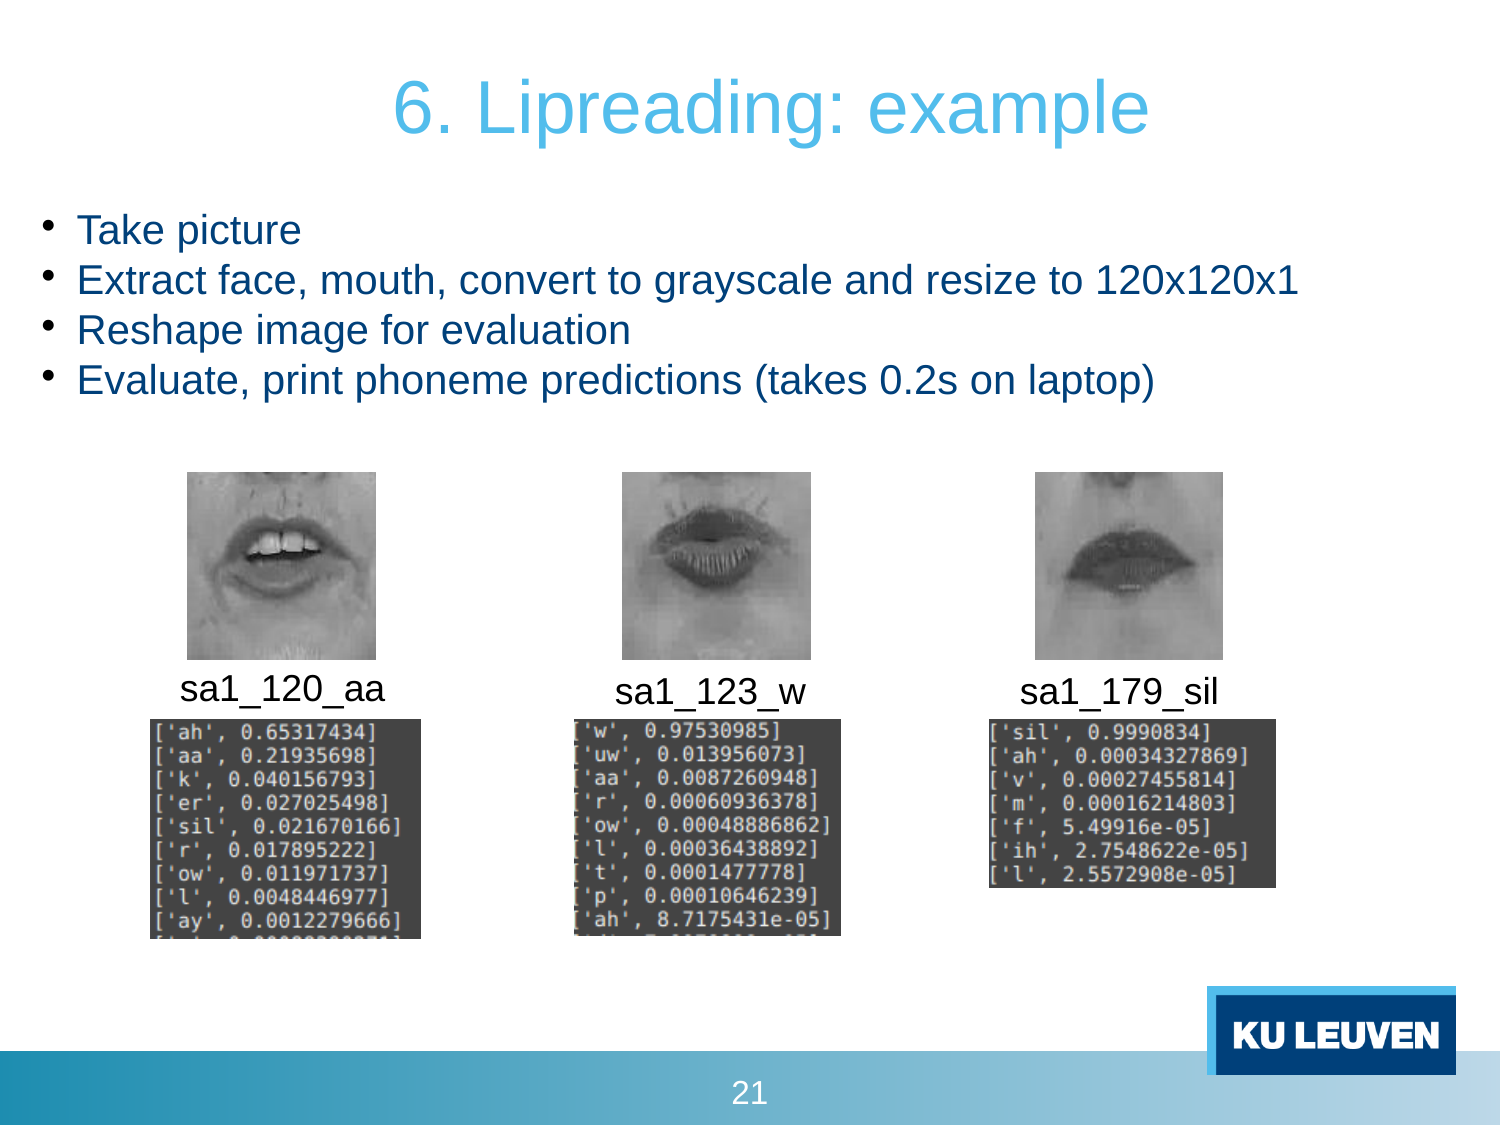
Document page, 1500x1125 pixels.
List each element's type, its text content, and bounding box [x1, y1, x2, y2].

text_box sa1_179_sil [1005, 663, 1234, 721]
text_box Take picture Extract face, mouth, convert to grayscale and resize to 120x120x1 Reshape image for evaluation Evaluate, print phoneme predictions (takes 0.2s on laptop) [41, 158, 1483, 945]
text_box sa1_123_w [600, 663, 821, 721]
picture [1207, 986, 1456, 1051]
picture [622, 472, 811, 661]
text_box [0, 1051, 1500, 1125]
text_box 6. Lipreading: example [88, 29, 1456, 158]
picture [187, 472, 376, 660]
picture [150, 719, 421, 939]
text_box sa1_120_aa [165, 660, 401, 717]
picture [1035, 472, 1223, 661]
picture [574, 719, 841, 936]
picture [989, 719, 1276, 888]
